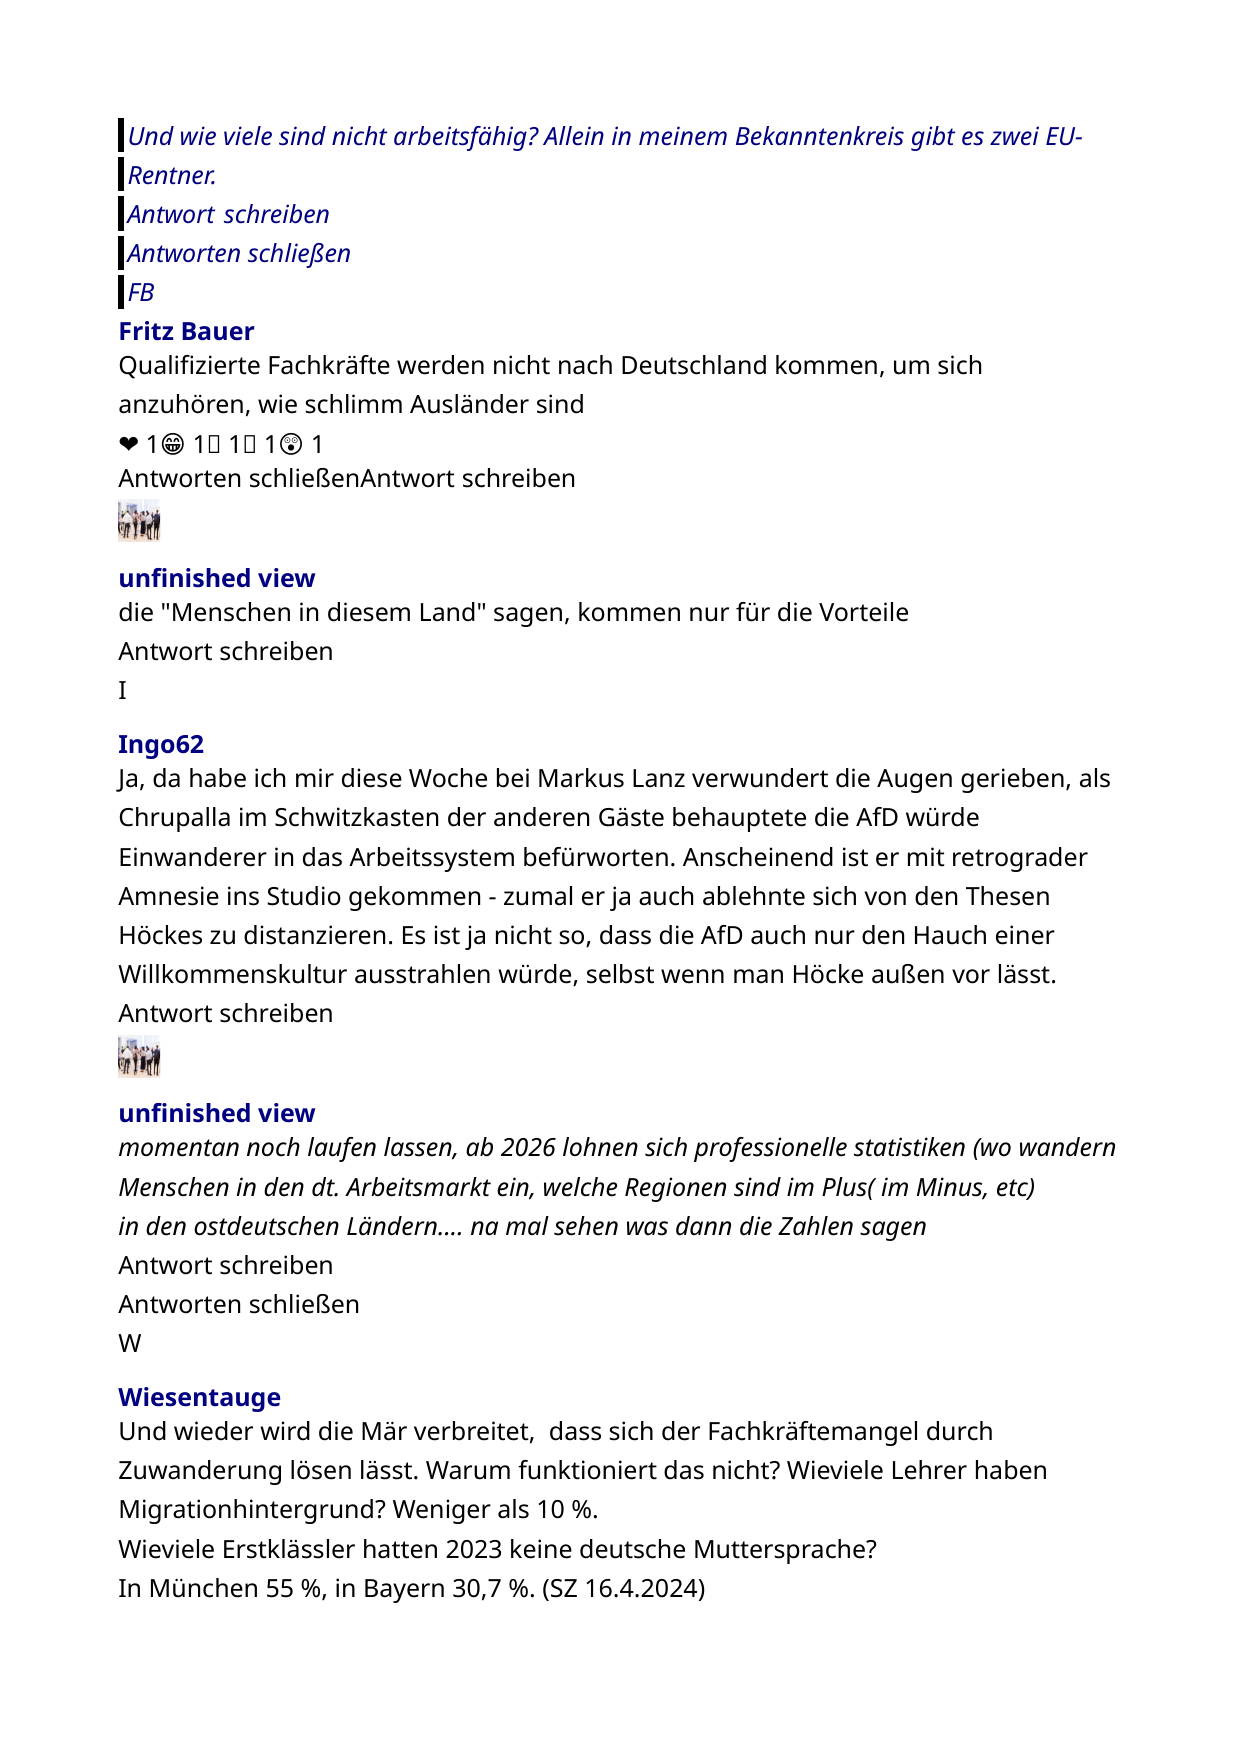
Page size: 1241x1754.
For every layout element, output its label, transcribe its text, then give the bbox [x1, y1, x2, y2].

subtitle Fritz Bauer [118, 314, 1122, 348]
subtitle Ingo62 [118, 727, 1122, 761]
subtitle Wiesentauge [118, 1380, 1122, 1414]
text Ja, da habe ich mir diese Woche bei Markus Lanz verwundert die Augen gerieben, als Chrupalla im Schwitzkasten der anderen Gäste behauptete die AfD würde Einwanderer in das Arbeitssystem befürworten. Anscheinend ist er mit retrograder Amnesie ins Studio gekommen - zumal er ja auch ablehnte sich von den Thesen Höckes zu distanzieren. Es ist ja nicht so, dass die AfD auch nur den Hauch einer Willkommenskultur ausstrahlen würde, selbst wenn man Höcke außen vor lässt. [118, 761, 1122, 991]
text Antworten schließen [124, 236, 1122, 270]
text Antworten schließen [118, 1287, 1122, 1321]
text Und wieder wird die Mär verbreitet, dass sich der Fachkräftemangel durch Zuwanderung lösen lässt. Warum funktioniert das nicht? Wieviele Lehrer haben Migrationhintergrund? Weniger als 10 %. [118, 1414, 1122, 1526]
text die "Menschen in diesem Land" sagen, kommen nur für die Vorteile [118, 595, 1122, 629]
picture [118, 499, 161, 542]
text Qualifizierte Fachkräfte werden nicht nach Deutschland kommen, um sich anzuhören, wie schlimm Ausländer sind [118, 348, 1122, 421]
text Wieviele Erstklässler hatten 2023 keine deutsche Muttersprache? [118, 1531, 1122, 1565]
text Antwort schreiben [118, 996, 1122, 1030]
text I [118, 673, 1122, 707]
text W [118, 1326, 1122, 1360]
text Antworten schließenAntwort schreiben [118, 460, 1122, 494]
picture [118, 1035, 161, 1078]
text Und wie viele sind nicht arbeitsfähig? Allein in meinem Bekanntenkreis gibt es zwei EU-Rentner. [118, 118, 1122, 191]
text FB [124, 275, 1122, 309]
text Antwort schreiben [124, 196, 1122, 231]
text ❤️ 1😁 1🙁 1🤨 1😲 1 [118, 426, 1122, 460]
text In München 55 %, in Bayern 30,7 %. (SZ 16.4.2024) [118, 1570, 1122, 1604]
subtitle unfinished view [118, 1096, 1122, 1130]
text in den ostdeutschen Ländern.... na mal sehen was dann die Zahlen sagen [118, 1208, 1122, 1242]
text Antwort schreiben [118, 634, 1122, 668]
text momentan noch laufen lassen, ab 2026 lohnen sich professionelle statistiken (wo wandern Menschen in den dt. Arbeitsmarkt ein, welche Regionen sind im Plus( im Minus, etc) [118, 1130, 1122, 1203]
text Antwort schreiben [118, 1248, 1122, 1282]
subtitle unfinished view [118, 561, 1122, 595]
